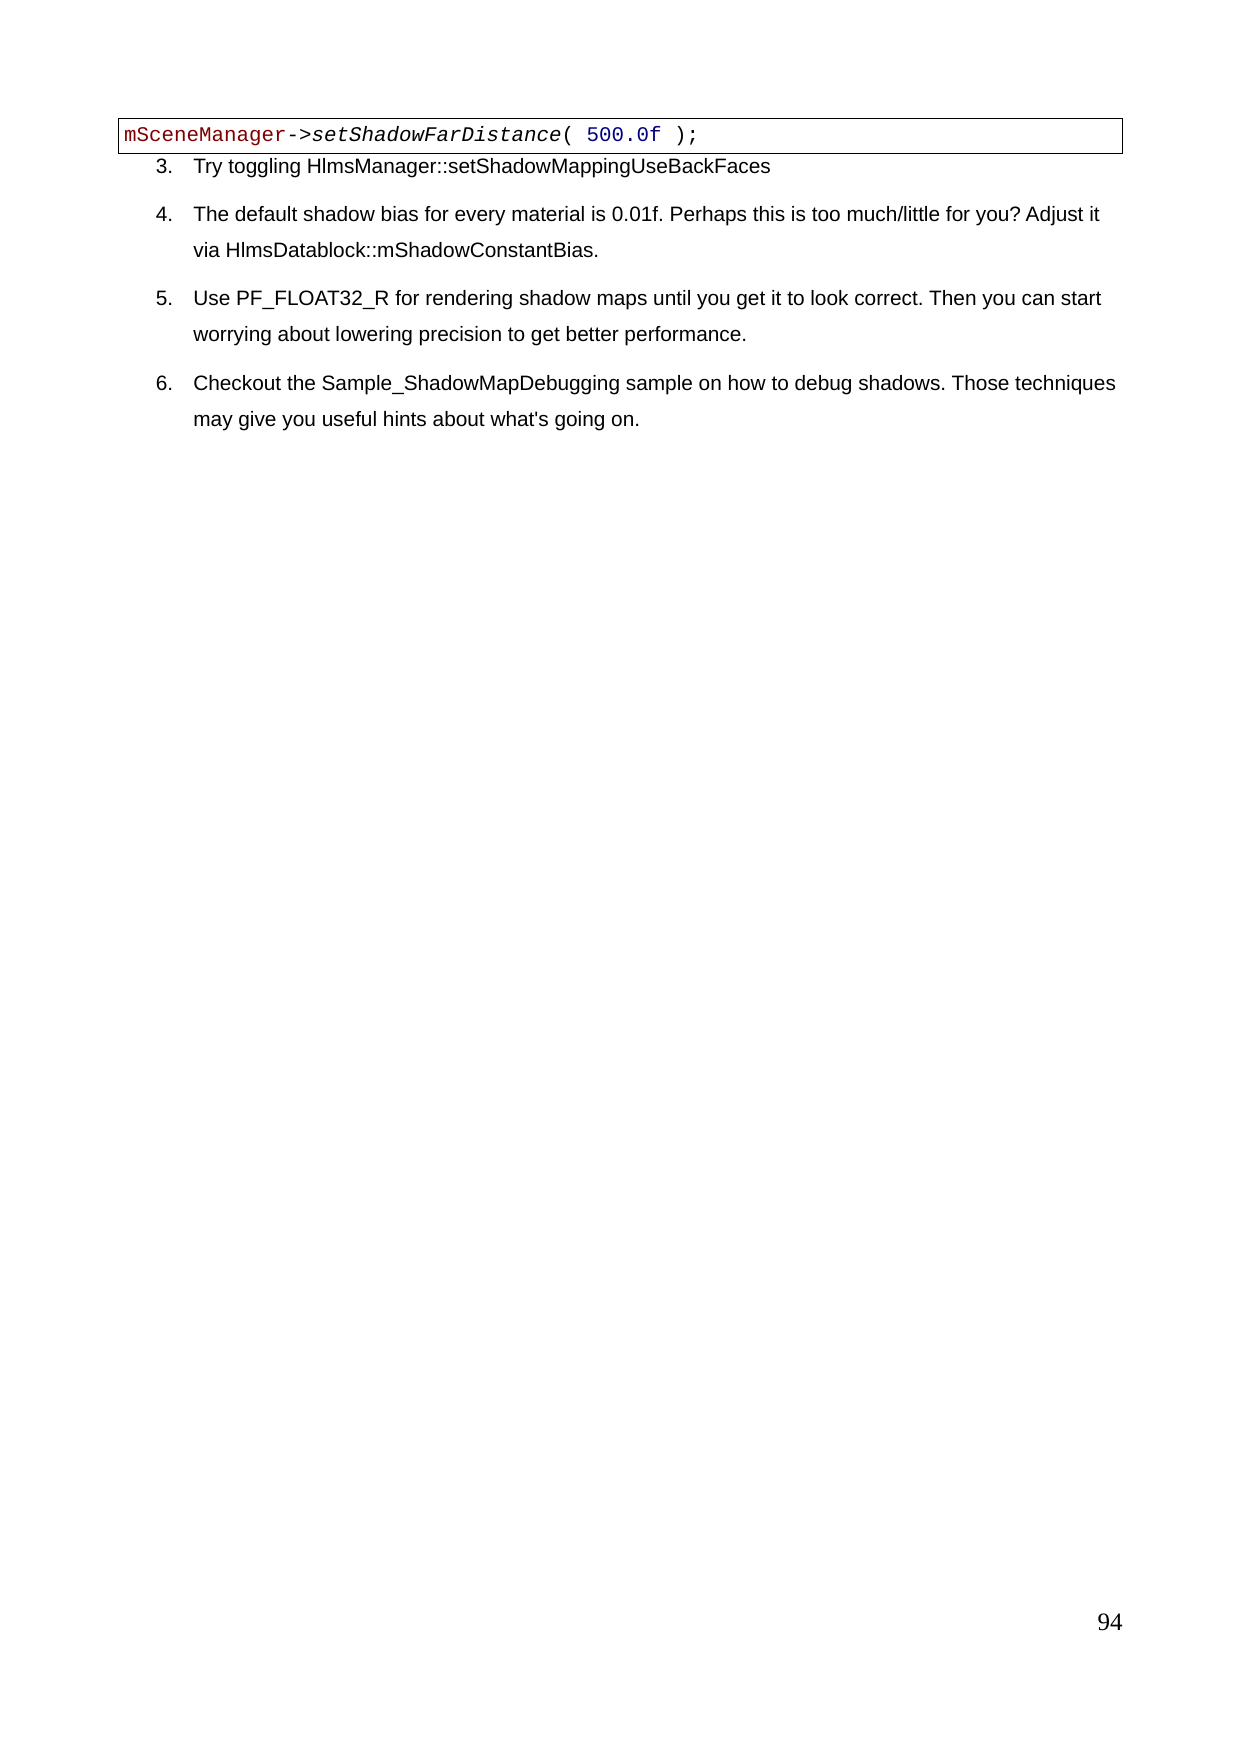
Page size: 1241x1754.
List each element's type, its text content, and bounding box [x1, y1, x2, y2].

table_header mSceneManager->setShadowFarDistance( 500.0f ); [119, 119, 1122, 153]
list The default shadow bias for every material is 0.01f. Perhaps this is too much/little for you? Adjust it via HlmsDatablock::mShadowConstantBias. [156, 202, 1122, 262]
list Checkout the Sample_ShadowMapDebugging sample on how to debug shadows. Those techniques may give you useful hints about what's going on. [156, 371, 1122, 431]
list Try toggling HlmsManager::setShadowMappingUseBackFaces [156, 154, 1122, 177]
list Use PF_FLOAT32_R for rendering shadow maps until you get it to look correct. Then you can start worrying about lowering precision to get better performance. [156, 286, 1122, 346]
